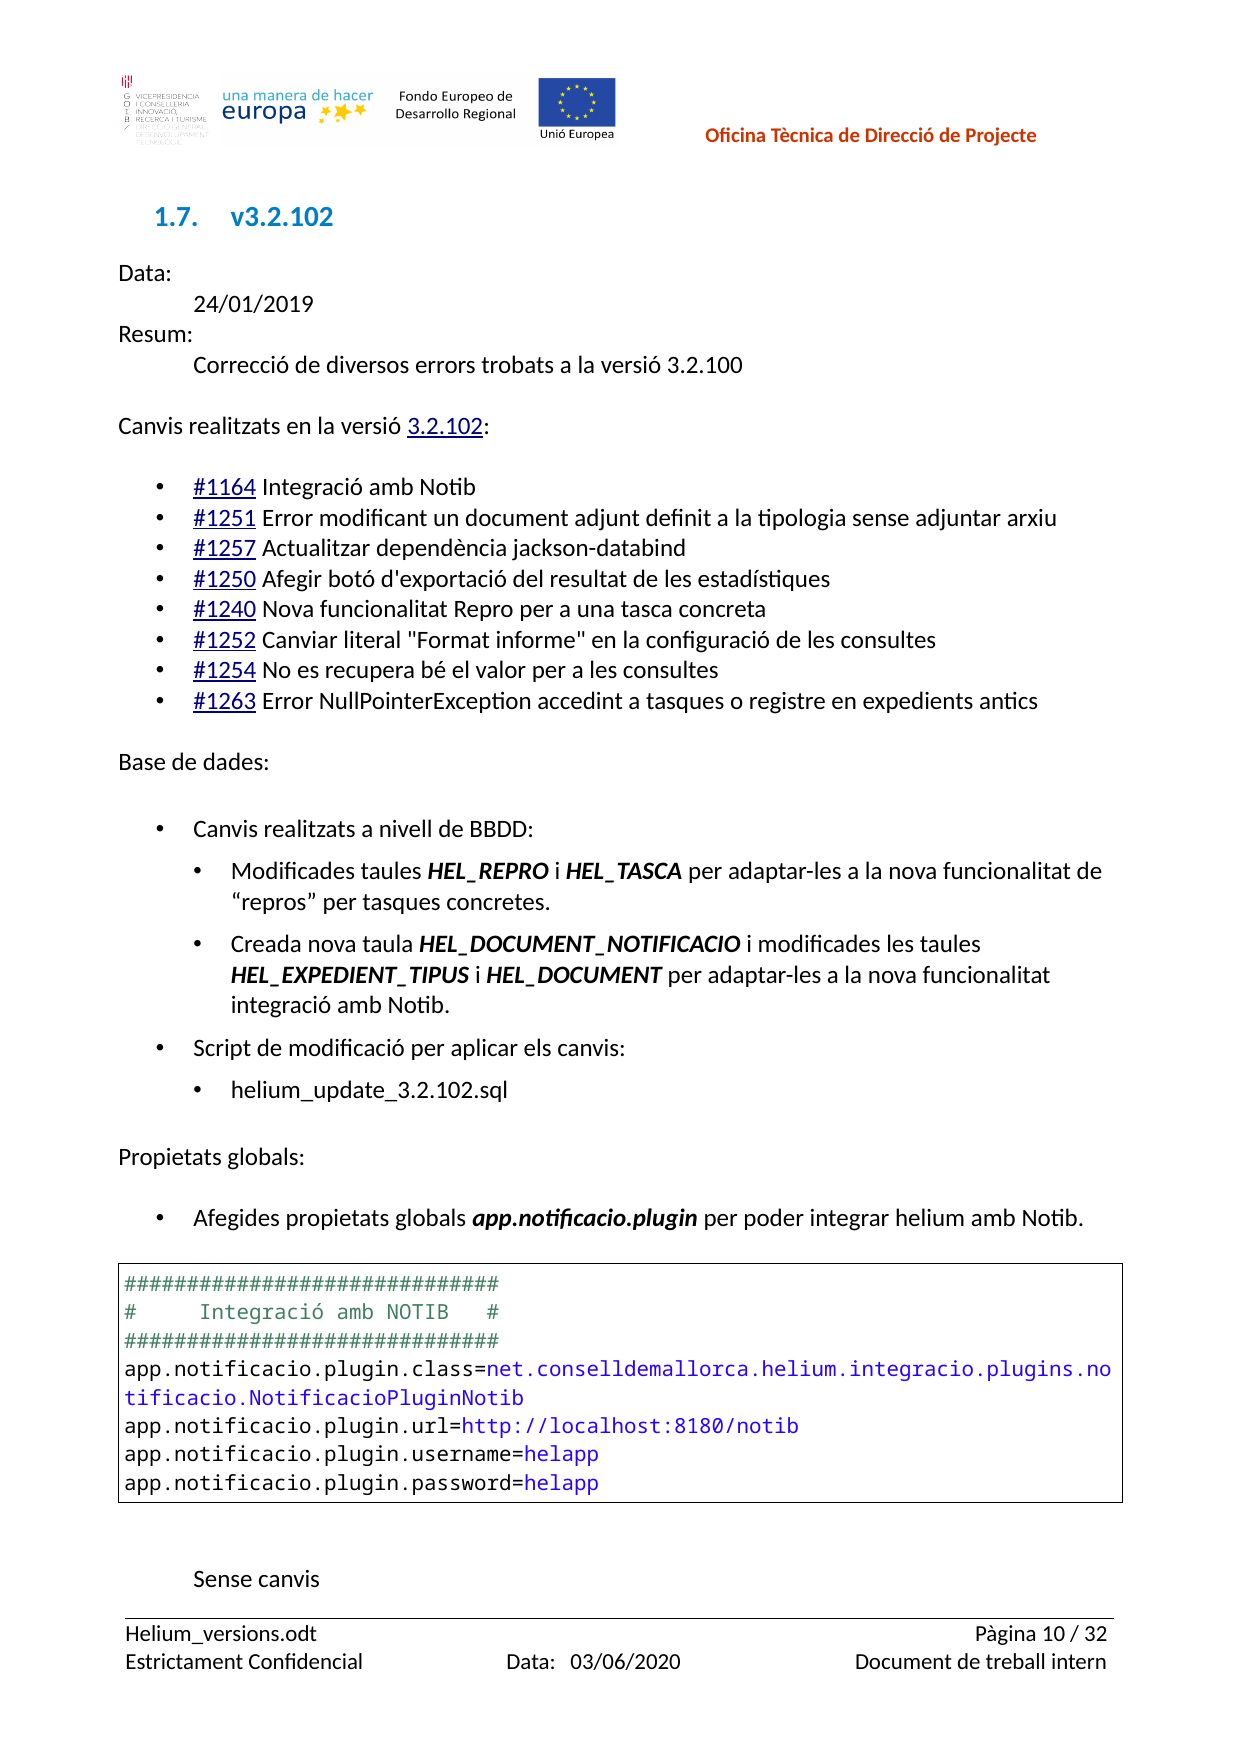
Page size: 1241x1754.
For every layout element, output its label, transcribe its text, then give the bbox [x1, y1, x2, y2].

text 24/01/2019 [118, 288, 1122, 319]
text Data: [118, 258, 1122, 288]
text Canvis realitzats en la versió 3.2.102: [118, 410, 1122, 441]
list #1240 Nova funcionalitat Repro per a una tasca concreta [156, 593, 1122, 624]
list Creada nova taula HEL_DOCUMENT_NOTIFICACIO i modificades les taules HEL_EXPEDIENT_TIPUS i HEL_DOCUMENT per adaptar-les a la nova funcionalitat integració amb Notib. [193, 928, 1122, 1020]
list Afegides propietats globals app.notificacio.plugin per poder integrar helium amb Notib. [156, 1202, 1122, 1233]
list Modificades taules HEL_REPRO i HEL_TASCA per adaptar-les a la nova funcionalitat de “repros” per tasques concretes. [193, 855, 1122, 916]
list #1263 Error NullPointerException accedint a tasques o registre en expedients antics [156, 685, 1122, 715]
list #1164 Integració amb Notib [156, 471, 1122, 502]
table_header ############################## # Integració amb NOTIB # ############################## app.notificacio.plugin.class=net.conselldemallorca.helium.integracio.plugins.notificacio.NotificacioPluginNotib app.notificacio.plugin.url=http://localhost:8180/notib app.notificacio.plugin.username=helapp app.notificacio.plugin.password=helapp [119, 1264, 1122, 1502]
list #1251 Error modificant un document adjunt definit a la tipologia sense adjuntar arxiu [156, 502, 1122, 532]
list #1250 Afegir botó d'exportació del resultat de les estadístiques [156, 563, 1122, 593]
list Script de modificació per aplicar els canvis: [156, 1032, 1122, 1062]
text Correcció de diversos errors trobats a la versió 3.2.100 [118, 349, 1122, 380]
text Propietats globals: [118, 1141, 1122, 1172]
list #1257 Actualitzar dependència jackson-databind [156, 532, 1122, 563]
text Base de dades: [118, 746, 1122, 776]
picture [118, 73, 213, 147]
list #1252 Canviar literal "Format informe" en la configuració de les consultes [156, 624, 1122, 654]
text Resum: [118, 319, 1122, 349]
text Sense canvis [118, 1563, 1122, 1594]
list Canvis realitzats a nivell de BBDD: [156, 813, 1122, 843]
list helium_update_3.2.102.sql [193, 1074, 1122, 1104]
list #1254 No es recupera bé el valor per a les consultes [156, 654, 1122, 685]
picture [219, 73, 621, 147]
subtitle v3.2.102 [153, 198, 1122, 234]
